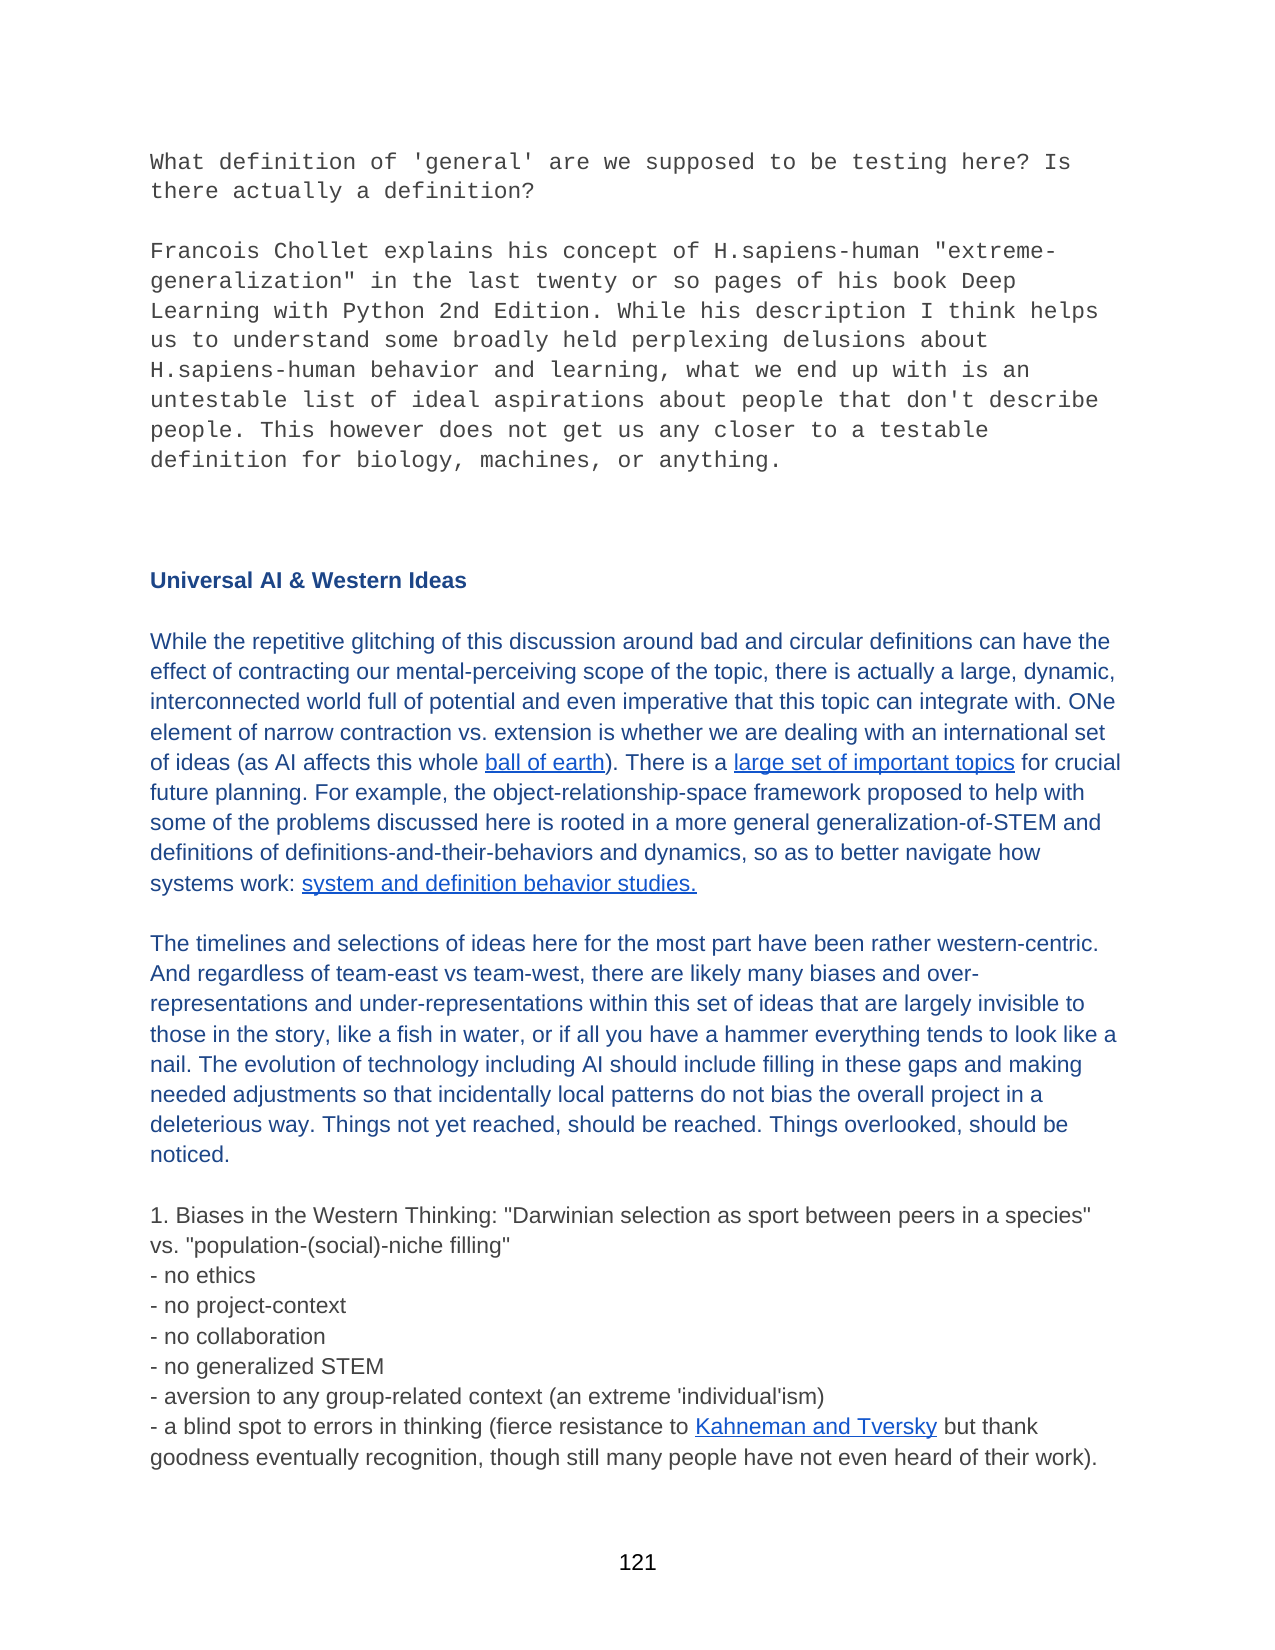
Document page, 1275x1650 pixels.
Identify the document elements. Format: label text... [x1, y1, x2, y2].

text - no project-context [150, 1292, 1125, 1319]
text While the repetitive glitching of this discussion around bad and circular definitions can have the effect of contracting our mental-perceiving scope of the topic, there is actually a large, dynamic, interconnected world full of potential and even imperative that this topic can integrate with. ONe element of narrow contraction vs. extension is whether we are dealing with an international set of ideas (as AI affects this whole ball of earth). There is a large set of important topics for crucial future planning. For example, the object-relationship-space framework proposed to help with some of the problems discussed here is rooted in a more general generalization-of-STEM and definitions of definitions-and-their-behaviors and dynamics, so as to better navigate how systems work: system and definition behavior studies. [150, 628, 1125, 896]
text - a blind spot to errors in thinking (fierce resistance to Kahneman and Tversky but thank goodness eventually recognition, though still many people have not even heard of their work). [150, 1413, 1125, 1470]
text What definition of 'general' are we supposed to be testing here? Is there actually a definition? [150, 150, 1125, 206]
text - aversion to any group-related context (an extreme 'individual'ism) [150, 1383, 1125, 1409]
text - no collaboration [150, 1323, 1125, 1349]
text - no generalized STEM [150, 1353, 1125, 1379]
text Francois Chollet explains his concept of H.sapiens-human "extreme-generalization" in the last twenty or so pages of his book Deep Learning with Python 2nd Edition. While his description I think helps us to understand some broadly held perplexing delusions about H.sapiens-human behavior and learning, what we end up with is an untestable list of ideal aspirations about people that don't describe people. This however does not get us any closer to a testable definition for biology, machines, or anything. [150, 239, 1125, 474]
text Universal AI & Western Ideas [150, 567, 1125, 594]
text - no ethics [150, 1262, 1125, 1289]
text 1. Biases in the Western Thinking: "Darwinian selection as sport between peers in a species" vs. "population-(social)-niche filling" [150, 1202, 1125, 1258]
text The timelines and selections of ideas here for the most part have been rather western-centric. And regardless of team-east vs team-west, there are likely many biases and over-representations and under-representations within this set of ideas that are largely invisible to those in the story, like a fish in water, or if all you have a hammer everything tends to look like a nail. The evolution of technology including AI should include filling in these gaps and making needed adjustments so that incidentally local patterns do not bias the overall project in a deleterious way. Things not yet reached, should be reached. Things overlooked, should be noticed. [150, 930, 1125, 1168]
